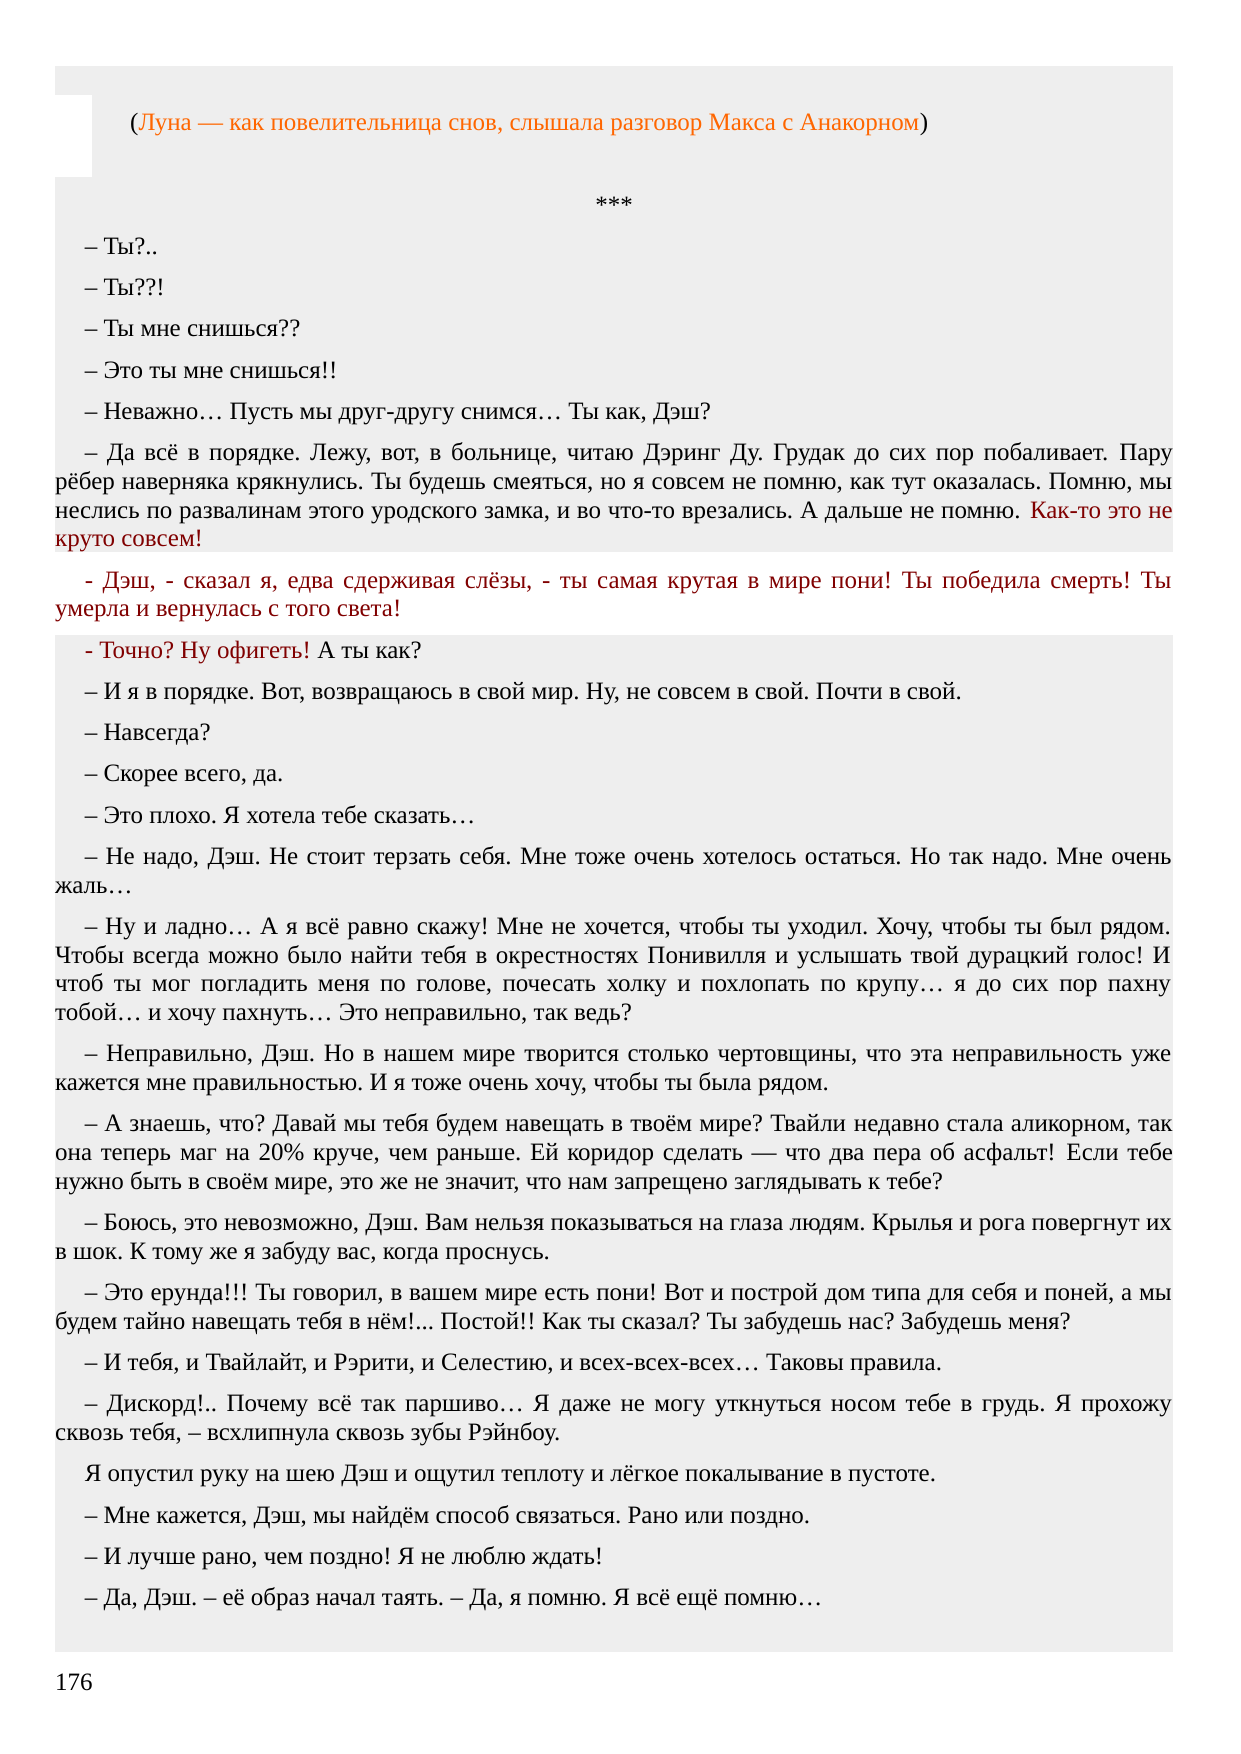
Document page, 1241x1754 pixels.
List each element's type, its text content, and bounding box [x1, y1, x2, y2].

text *** [55, 190, 1173, 218]
text – Ну и ладно… А я всё равно скажу! Мне не хочется, чтобы ты уходил. Хочу, чтобы ты был рядом. Чтобы всегда можно было найти тебя в окрестностях Понивилля и услышать твой дурацкий голос! И чтоб ты мог погладить меня по голове, почесать холку и похлопать по крупу… я до сих пор пахну тобой… и хочу пахнуть… Это неправильно, так ведь? [55, 911, 1173, 1026]
text Я опустил руку на шею Дэш и ощутил теплоту и лёгкое покалывание в пустоте. [55, 1458, 1173, 1487]
text - Дэш, - сказал я, едва сдерживая слёзы, - ты самая крутая в мире пони! Ты победила смерть! Ты умерла и вернулась с того света! [55, 565, 1173, 622]
text – И я в порядке. Вот, возвращаюсь в свой мир. Ну, не совсем в свой. Почти в свой. [55, 676, 1173, 705]
text - Точно? Ну офигеть! А ты как? [55, 635, 1173, 663]
text – Скорее всего, да. [55, 758, 1173, 787]
text – Это плохо. Я хотела тебе сказать… [55, 800, 1173, 828]
text – Ты?.. [55, 231, 1173, 260]
text – Ты мне снишься?? [55, 313, 1173, 342]
text – Это ерунда!!! Ты говорил, в вашем мире есть пони! Вот и построй дом типа для себя и поней, а мы будем тайно навещать тебя в нём!... Постой!! Как ты сказал? Ты забудешь нас? Забудешь меня? [55, 1277, 1173, 1335]
text – Ты??! [55, 272, 1173, 301]
text – Дискорд!.. Почему всё так паршиво… Я даже не могу уткнуться носом тебе в грудь. Я прохожу сквозь тебя, – всхлипнула сквозь зубы Рэйнбоу. [55, 1388, 1173, 1446]
text – Мне кажется, Дэш, мы найдём способ связаться. Рано или поздно. [55, 1500, 1173, 1528]
text – Да, Дэш. – её образ начал таять. – Да, я помню. Я всё ещё помню… [55, 1582, 1173, 1611]
text – Не надо, Дэш. Не стоит терзать себя. Мне тоже очень хотелось остаться. Но так надо. Мне очень жаль… [55, 841, 1173, 898]
text – Боюсь, это невозможно, Дэш. Вам нельзя показываться на глаза людям. Крылья и рога повергнут их в шок. К тому же я забуду вас, когда проснусь. [55, 1207, 1173, 1265]
text – И лучше рано, чем поздно! Я не люблю ждать! [55, 1541, 1173, 1570]
text – И тебя, и Твайлайт, и Рэрити, и Селестию, и всех-всех-всех… Таковы правила. [55, 1347, 1173, 1376]
text – А знаешь, что? Давай мы тебя будем навещать в твоём мире? Твайли недавно стала аликорном, так она теперь маг на 20% круче, чем раньше. Ей коридор сделать — что два пера об асфальт! Если тебе нужно быть в своём мире, это же не значит, что нам запрещено заглядывать к тебе? [55, 1108, 1173, 1195]
list (Луна — как повелительница снов, слышала разговор Макса с Анакорном) [92, 107, 1173, 136]
text – Неважно… Пусть мы друг-другу снимся… Ты как, Дэш? [55, 396, 1173, 425]
text – Навсегда? [55, 717, 1173, 746]
text – Неправильно, Дэш. Но в нашем мире творится столько чертовщины, что эта неправильность уже кажется мне правильностью. И я тоже очень хочу, чтобы ты была рядом. [55, 1038, 1173, 1096]
text – Да всё в порядке. Лежу, вот, в больнице, читаю Дэринг Ду. Грудак до сих пор побаливает. Пару рёбер наверняка крякнулись. Ты будешь смеяться, но я совсем не помню, как тут оказалась. Помню, мы неслись по развалинам этого уродского замка, и во что-то врезались. А дальше не помню. Как-то это не круто совсем! [55, 437, 1173, 552]
text – Это ты мне снишься!! [55, 355, 1173, 383]
